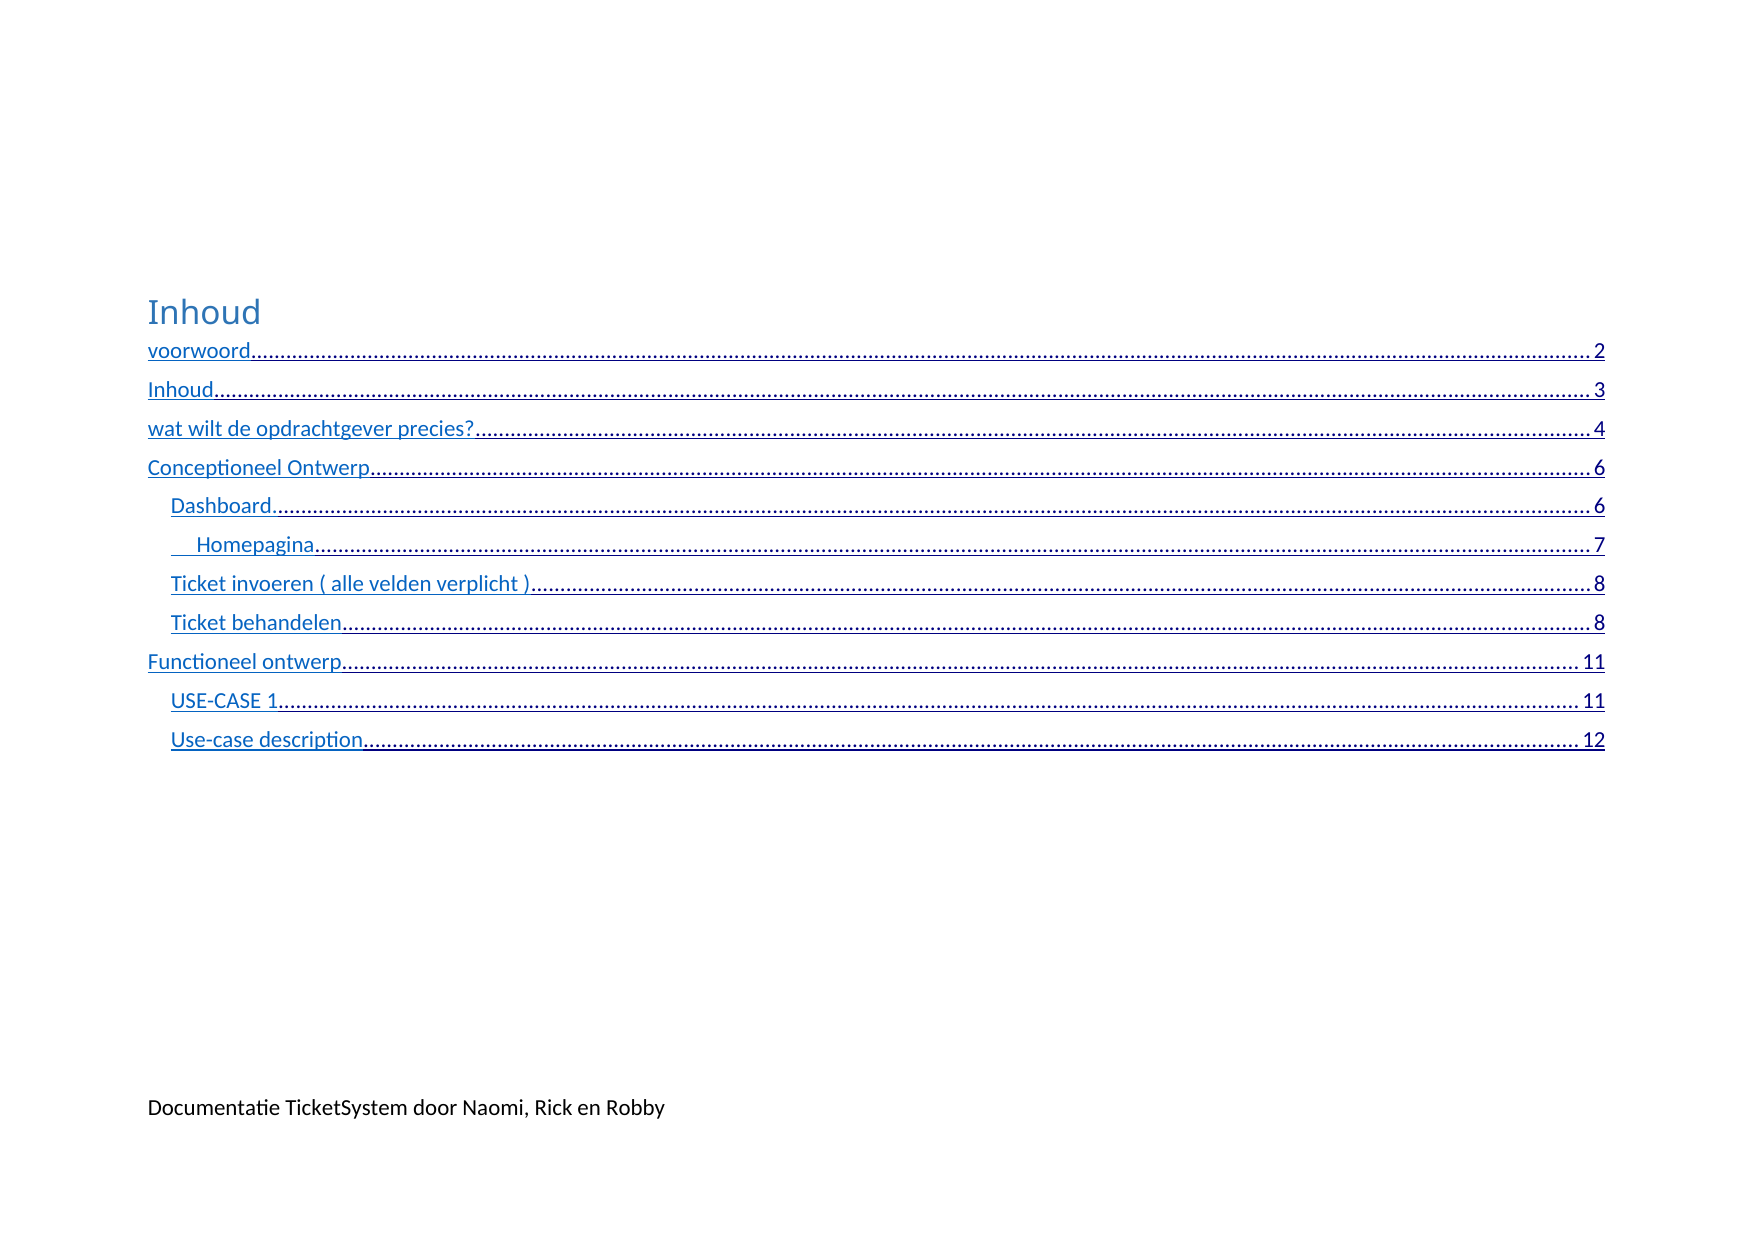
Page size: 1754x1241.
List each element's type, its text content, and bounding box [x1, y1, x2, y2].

text Inhoud [148, 289, 1606, 334]
text Ticket behandelen 8 [171, 608, 1606, 637]
text Conceptioneel Ontwerp 6 [148, 453, 1606, 481]
text Dashboard. 6 [171, 492, 1606, 520]
text Inhoud 3 [148, 375, 1606, 403]
text Ticket invoeren ( alle velden verplicht ) 8 [171, 569, 1606, 598]
text voorwoord 2 [148, 336, 1606, 364]
text Homepagina 7 [171, 531, 1606, 559]
text USE-CASE 1 11 [171, 686, 1606, 714]
text Functioneel ontwerp 11 [148, 647, 1606, 676]
text Use-case description 12 [171, 725, 1606, 753]
text wat wilt de opdrachtgever precies? 4 [148, 414, 1606, 442]
